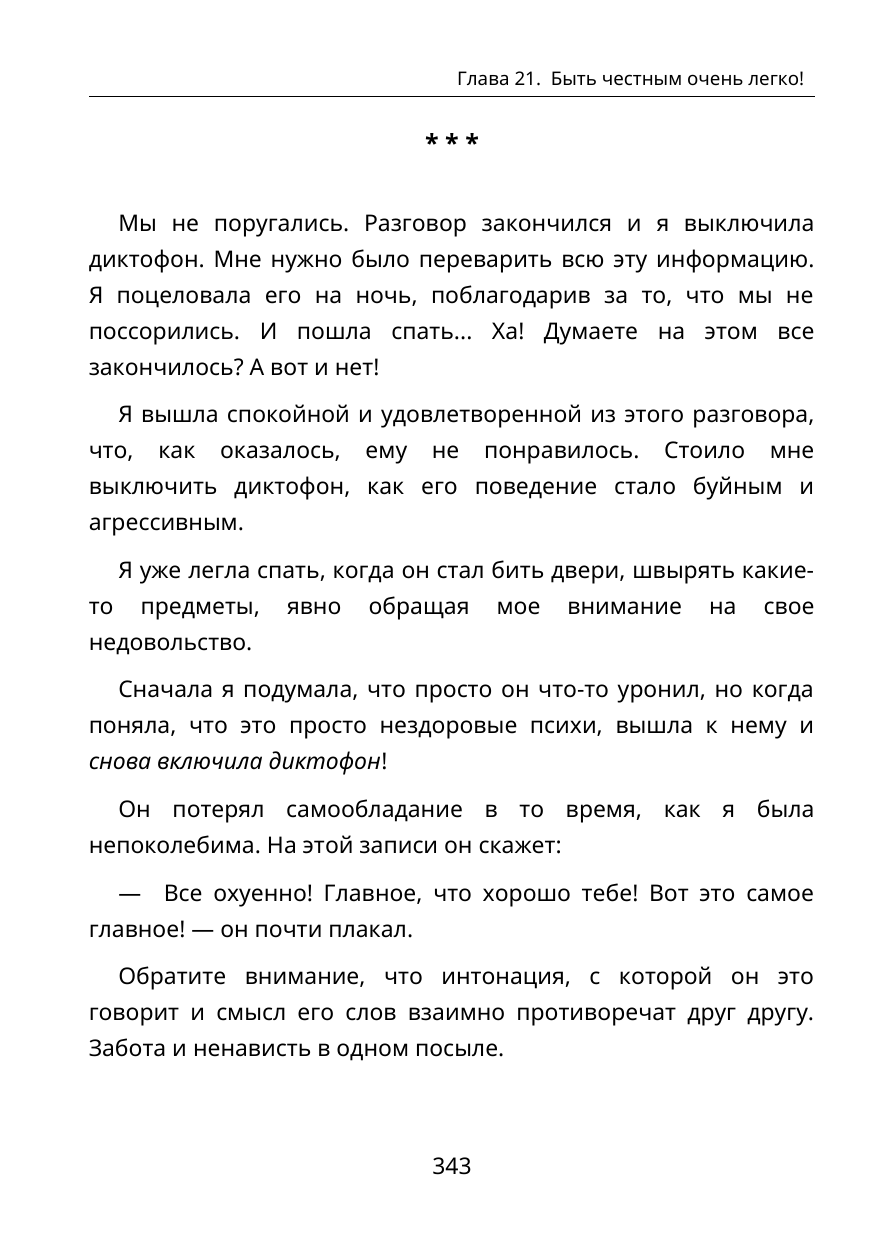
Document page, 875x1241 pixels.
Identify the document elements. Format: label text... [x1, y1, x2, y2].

subtitle * * * [88, 126, 815, 160]
text Я уже легла спать, когда он стал бить двери, швырять какие-то предметы, явно обращая мое внимание на свое недовольство. [88, 554, 815, 657]
text Я вышла спокойной и удовлетворенной из этого разговора, что, как оказалось, ему не понравилось. Стоило мне выключить диктофон, как его поведение стало буйным и агрессивным. [88, 398, 815, 537]
text Сначала я подумала, что просто он что-то уронил, но когда поняла, что это просто нездоровые психи, вышла к нему и снова включила диктофон! [88, 673, 815, 777]
text Обратите внимание, что интонация, с которой он это говорит и смысл его слов взаимно противоречат друг другу. Забота и ненависть в одном посыле. [88, 960, 815, 1063]
text Мы не поругались. Разговор закончился и я выключила диктофон. Мне нужно было переварить всю эту информацию. Я поцеловала его на ночь, поблагодарив за то, что мы не поссорились. И пошла спать... Ха! Думаете на этом все закончилось? А вот и нет! [88, 207, 815, 382]
text Он потерял самообладание в то время, как я была непоколебима. На этой записи он скажет: [88, 793, 815, 860]
list Все охуенно! Главное, что хорошо тебе! Вот это самое главное! — он почти плакал. [88, 877, 815, 944]
